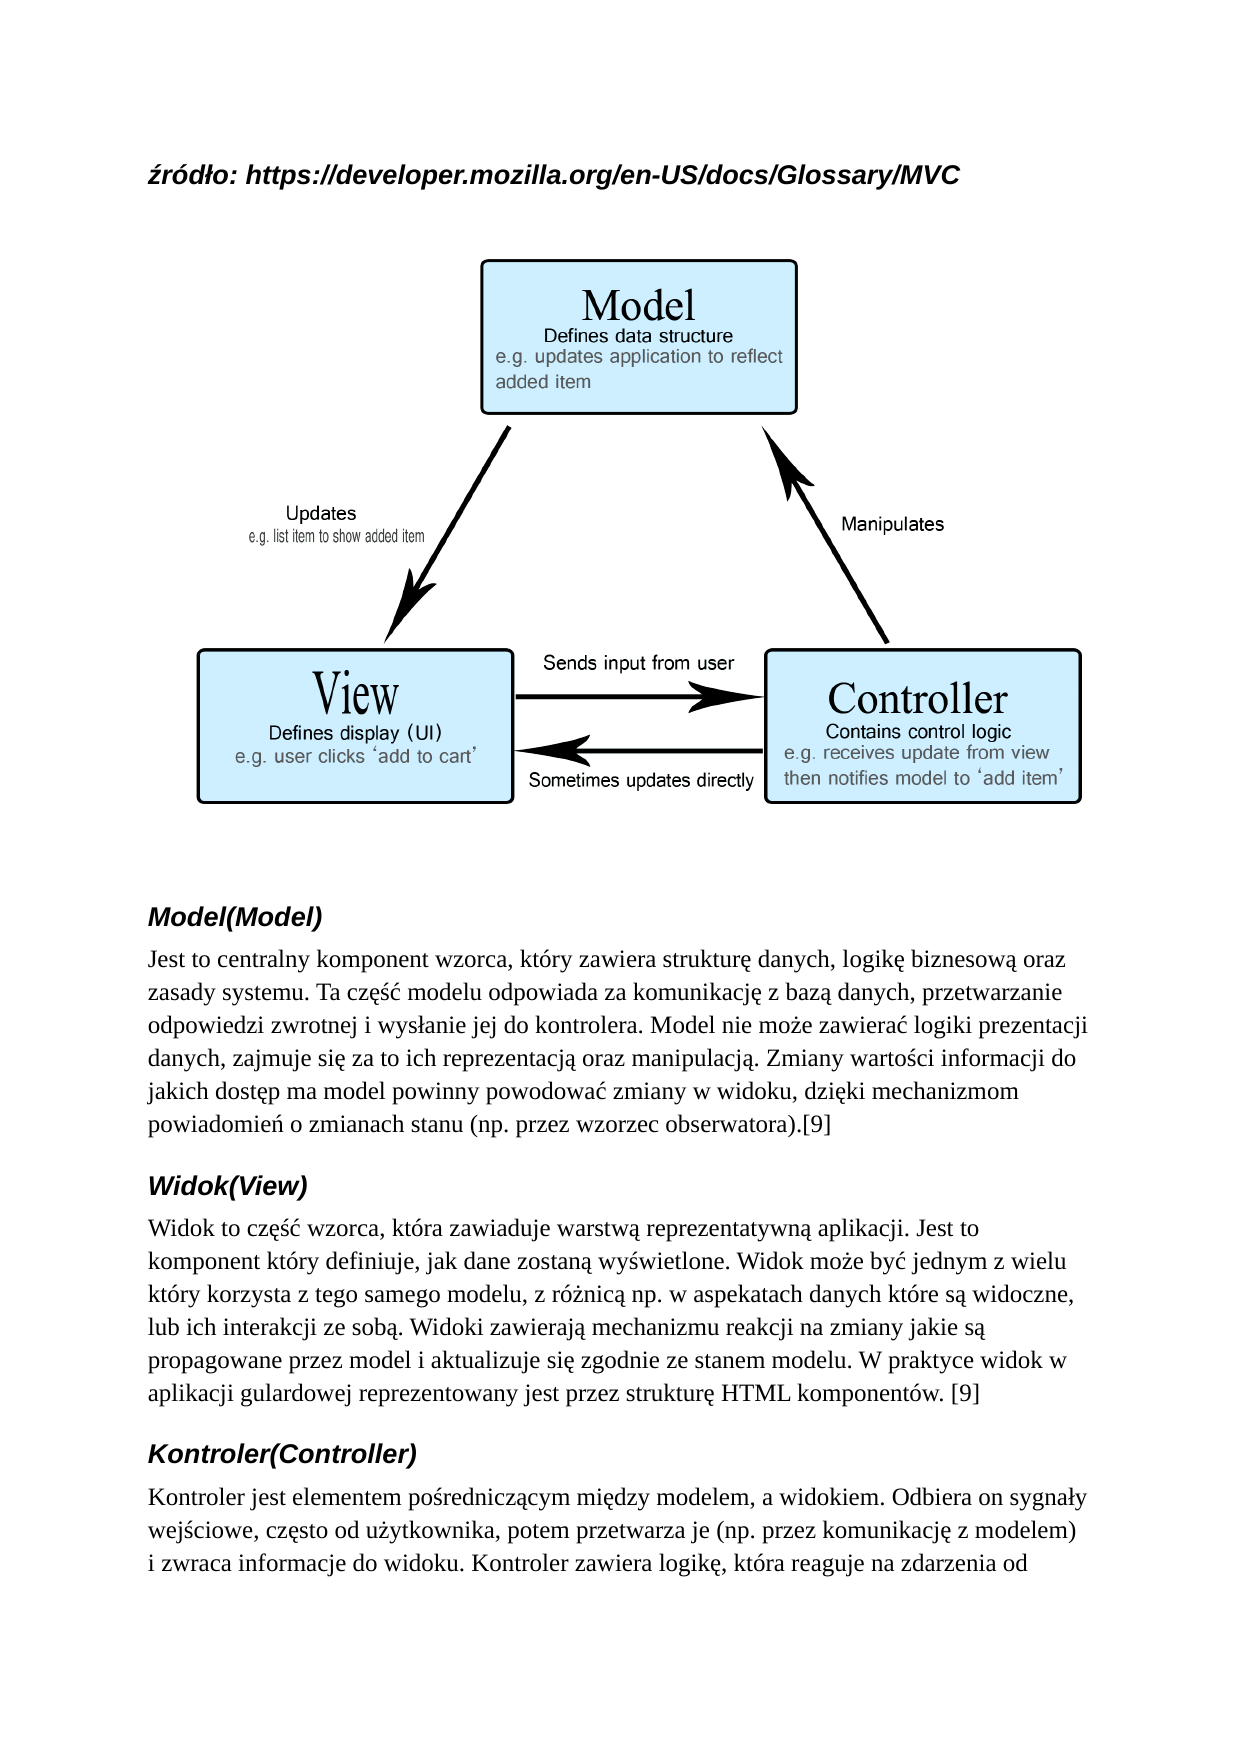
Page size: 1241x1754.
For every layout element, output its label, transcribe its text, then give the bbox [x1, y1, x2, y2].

subtitle Kontroler(Controller) [148, 1438, 1092, 1470]
text Jest to centralny komponent wzorca, który zawiera strukturę danych, logikę biznesową oraz zasady systemu. Ta część modelu odpowiada za komunikację z bazą danych, przetwarzanie odpowiedzi zwrotnej i wysłanie jej do kontrolera. Model nie może zawierać logiki prezentacji danych, zajmuje się za to ich reprezentacją oraz manipulacją. Zmiany wartości informacji do jakich dostęp ma model powinny powodować zmiany w widoku, dzięki mechanizmom powiadomień o zmianach stanu (np. przez wzorzec obserwatora).[9] [148, 944, 1092, 1138]
subtitle Model(Model) [148, 901, 1092, 932]
subtitle źródło: https://developer.mozilla.org/en-US/docs/Glossary/MVC [148, 159, 1092, 191]
picture [166, 192, 1112, 901]
subtitle Widok(View) [148, 1169, 1092, 1201]
text Kontroler jest elementem pośredniczącym między modelem, a widokiem. Odbiera on sygnały wejściowe, często od użytkownika, potem przetwarza je (np. przez komunikację z modelem) i zwraca informacje do widoku. Kontroler zawiera logikę, która reaguje na zdarzenia od [148, 1482, 1092, 1577]
text Widok to część wzorca, która zawiaduje warstwą reprezentatywną aplikacji. Jest to komponent który definiuje, jak dane zostaną wyświetlone. Widok może być jednym z wielu który korzysta z tego samego modelu, z różnicą np. w aspekatach danych które są widoczne, lub ich interakcji ze sobą. Widoki zawierają mechanizmu reakcji na zmiany jakie są propagowane przez model i aktualizuje się zgodnie ze stanem modelu. W praktyce widok w aplikacji gulardowej reprezentowany jest przez strukturę HTML komponentów. [9] [148, 1213, 1092, 1407]
